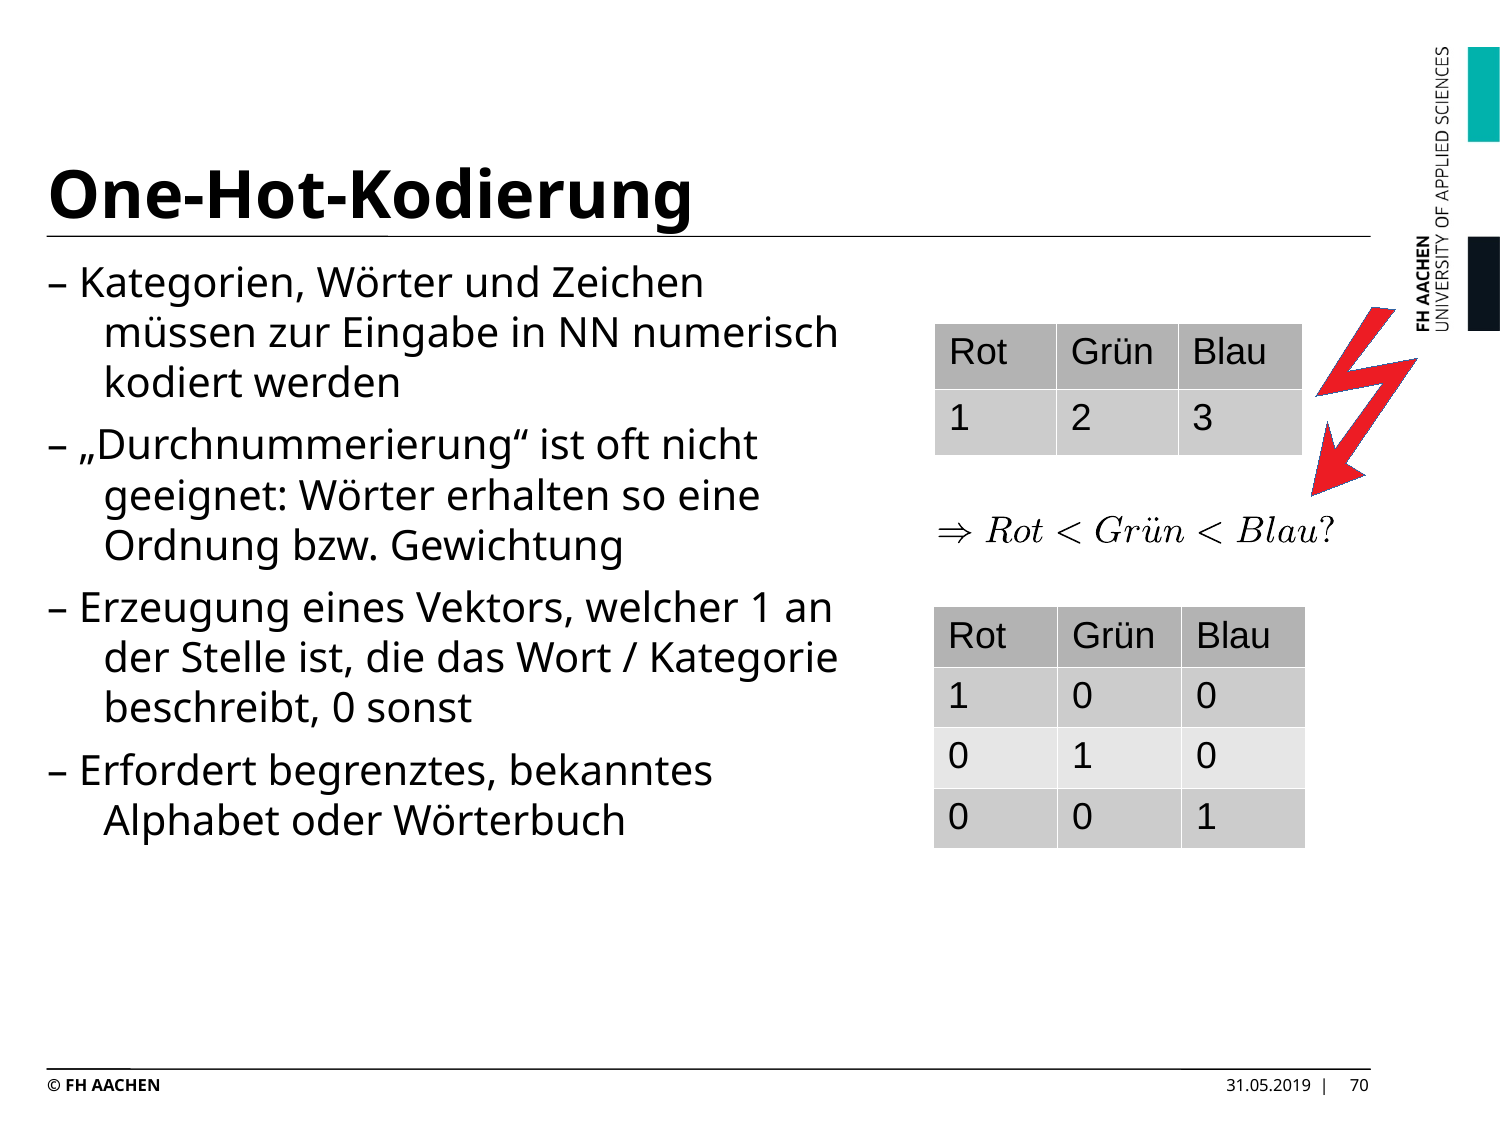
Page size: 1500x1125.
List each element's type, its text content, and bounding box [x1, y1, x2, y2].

text_box [936, 515, 1336, 544]
table_header Grün [1058, 607, 1181, 667]
table_header Blau [1182, 607, 1305, 667]
table_header Rot [934, 607, 1057, 667]
table_cell 0 [1058, 789, 1181, 848]
picture [1404, 47, 1500, 331]
table_cell 1 [1058, 728, 1181, 788]
table_header Rot [935, 324, 1056, 389]
table_cell 1 [935, 390, 1056, 455]
table_cell 1 [934, 668, 1057, 727]
table_cell 1 [1182, 789, 1305, 848]
table_header Blau [1179, 324, 1302, 389]
list – Kategorien, Wörter und Zeichen müssen zur Eingabe in NN numerisch kodiert werden – „Durchnummerierung“ ist oft nicht geeignet: Wörter erhalten so eine Ordnung bzw. Gewichtung – Erzeugung eines Vektors, welcher 1 an der Stelle ist, die das Wort / Kategorie beschreibt, 0 sonst – Erfordert begrenztes, bekanntes Alphabet oder Wörterbuch [47, 255, 863, 1047]
title One-Hot-Kodierung [47, 113, 1371, 232]
table_cell 0 [934, 728, 1057, 788]
table_header Grün [1057, 324, 1178, 389]
table_cell 0 [1182, 668, 1305, 727]
table_cell 0 [934, 789, 1057, 848]
table_cell 2 [1057, 390, 1178, 455]
table_cell 0 [1182, 728, 1305, 788]
table_cell 0 [1058, 668, 1181, 727]
table_cell 3 [1179, 390, 1302, 455]
text_box [1311, 307, 1418, 497]
